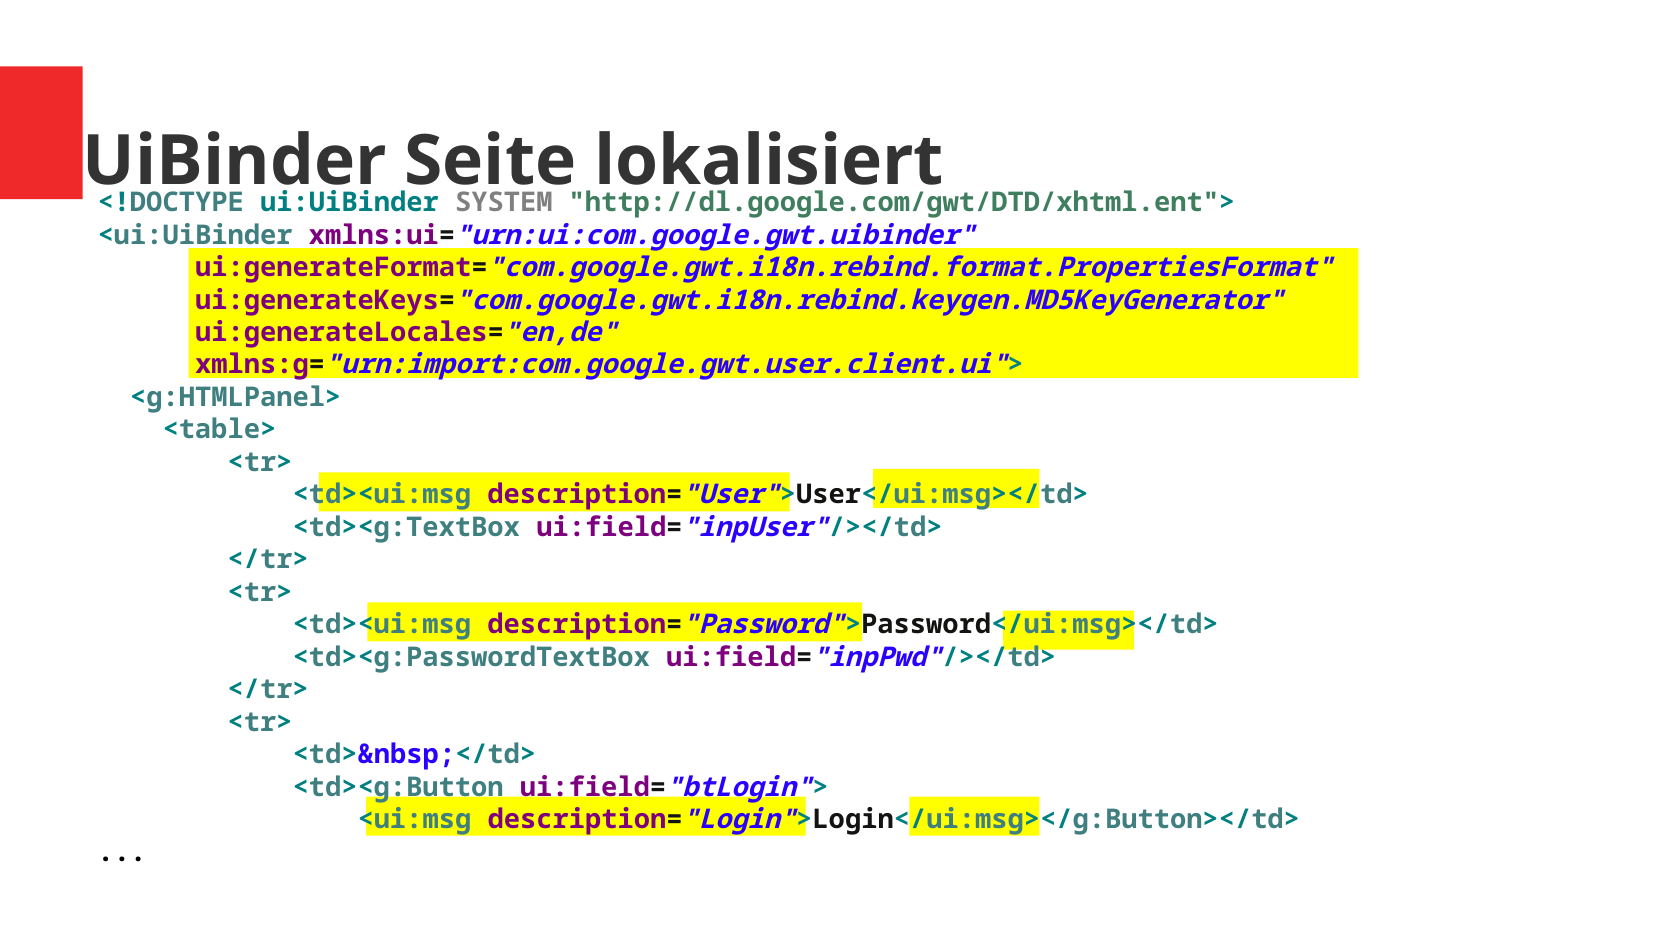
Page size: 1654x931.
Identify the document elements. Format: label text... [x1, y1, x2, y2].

text_box <!DOCTYPE ui:UiBinder SYSTEM "http://dl.google.com/gwt/DTD/xhtml.ent"> <ui:UiBinder xmlns:ui="urn:ui:com.google.gwt.uibinder" ui:generateFormat="com.google.gwt.i18n.rebind.format.PropertiesFormat" ui:generateKeys="com.google.gwt.i18n.rebind.keygen.MD5KeyGenerator" ui:generateLocales="en,de" xmlns:g="urn:import:com.google.gwt.user.client.ui"> <g:HTMLPanel> <table> <tr> <td><ui:msg description="User">User</ui:msg></td> <td><g:TextBox ui:field="inpUser"/></td> </tr> <tr> <td><ui:msg description="Password">Password</ui:msg></td> <td><g:PasswordTextBox ui:field="inpPwd"/></td> </tr> <tr> <td>&nbsp;</td> <td><g:Button ui:field="btLogin"> <ui:msg description="Login">Login</ui:msg></g:Button></td> ... [82, 177, 1594, 875]
title UiBinder Seite lokalisiert [82, 33, 1571, 177]
